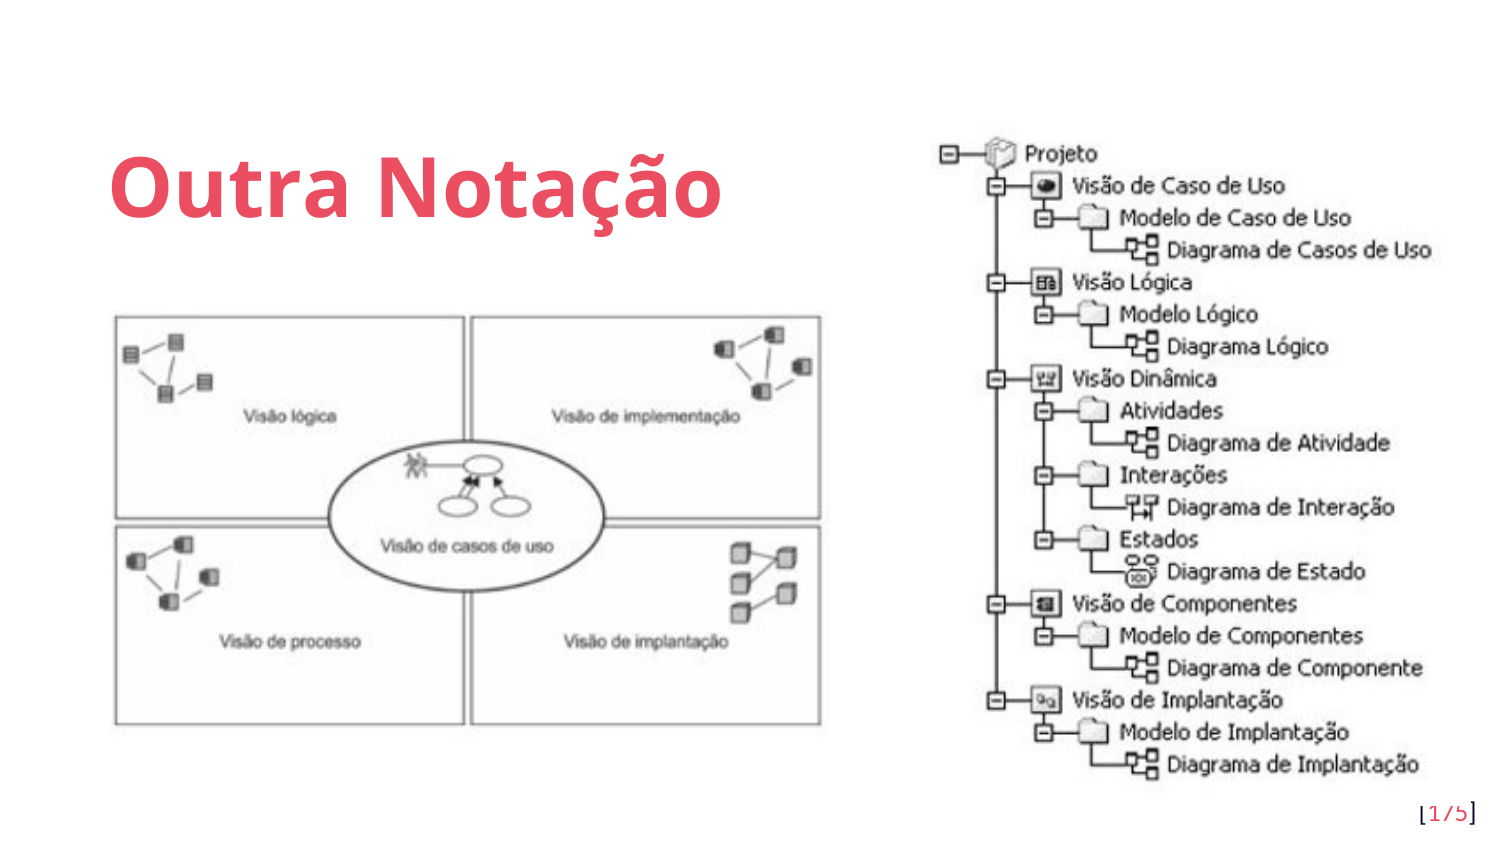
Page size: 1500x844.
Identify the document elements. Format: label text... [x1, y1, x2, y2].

text_box Outra Notação [92, 104, 1408, 243]
picture [109, 310, 829, 737]
picture [903, 112, 1471, 806]
slide_number [175] [1403, 779, 1494, 844]
